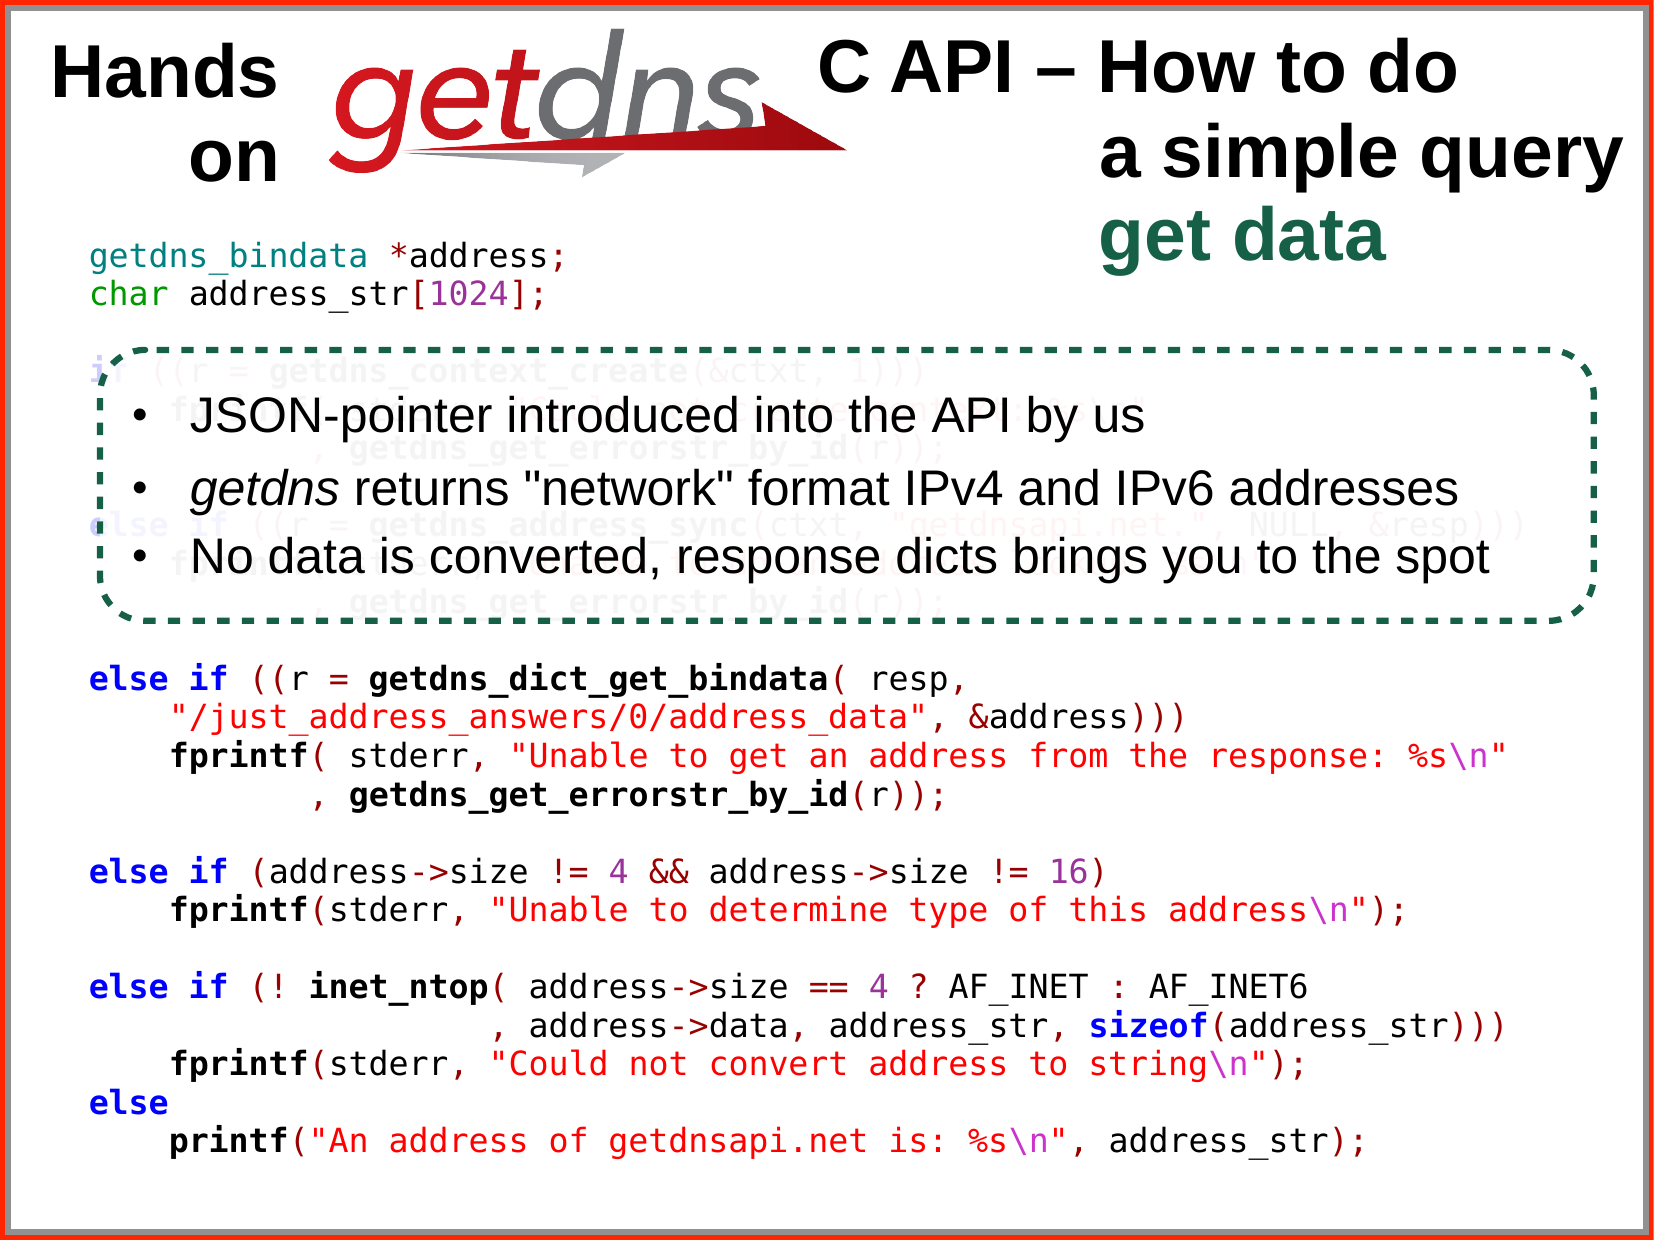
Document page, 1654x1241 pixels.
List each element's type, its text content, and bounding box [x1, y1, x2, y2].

list getdns_bindata *address; char address_str[1024]; if ((r = getdns_context_create(&ctxt, 1))) fprintf( stderr, "Could not create context: %s\n" , getdns_get_errorstr_by_id(r)); else if ((r = getdns_address_sync(ctxt, "getdnsapi.net.", NULL, &resp))) fprintf( stderr, "Unable to do an address lookup: %s\n" , getdns_get_errorstr_by_id(r)); else if ((r = getdns_dict_get_bindata( resp, "/just_address_answers/0/address_data", &address))) fprintf( stderr, "Unable to get an address from the response: %s\n" , getdns_get_errorstr_by_id(r)); else if (address->size != 4 && address->size != 16) fprintf(stderr, "Unable to determine type of this address\n"); else if (! inet_ntop( address->size == 4 ? AF_INET : AF_INET6 , address->data, address_str, sizeof(address_str))) fprintf(stderr, "Could not convert address to string\n"); else printf("An address of getdnsapi.net is: %s\n", address_str); [8, 236, 1634, 1205]
picture [319, 20, 857, 193]
text_box get data [1098, 192, 1654, 277]
title Hands on [0, 0, 280, 267]
text_box JSON-pointer introduced into the API by us getdns returns "network" format IPv4 and IPv6 addresses No data is converted, response dicts brings you to the spot [99, 349, 1594, 621]
title C API – How to do a simple query [817, 24, 1654, 193]
text_box [20, 341, 1636, 636]
